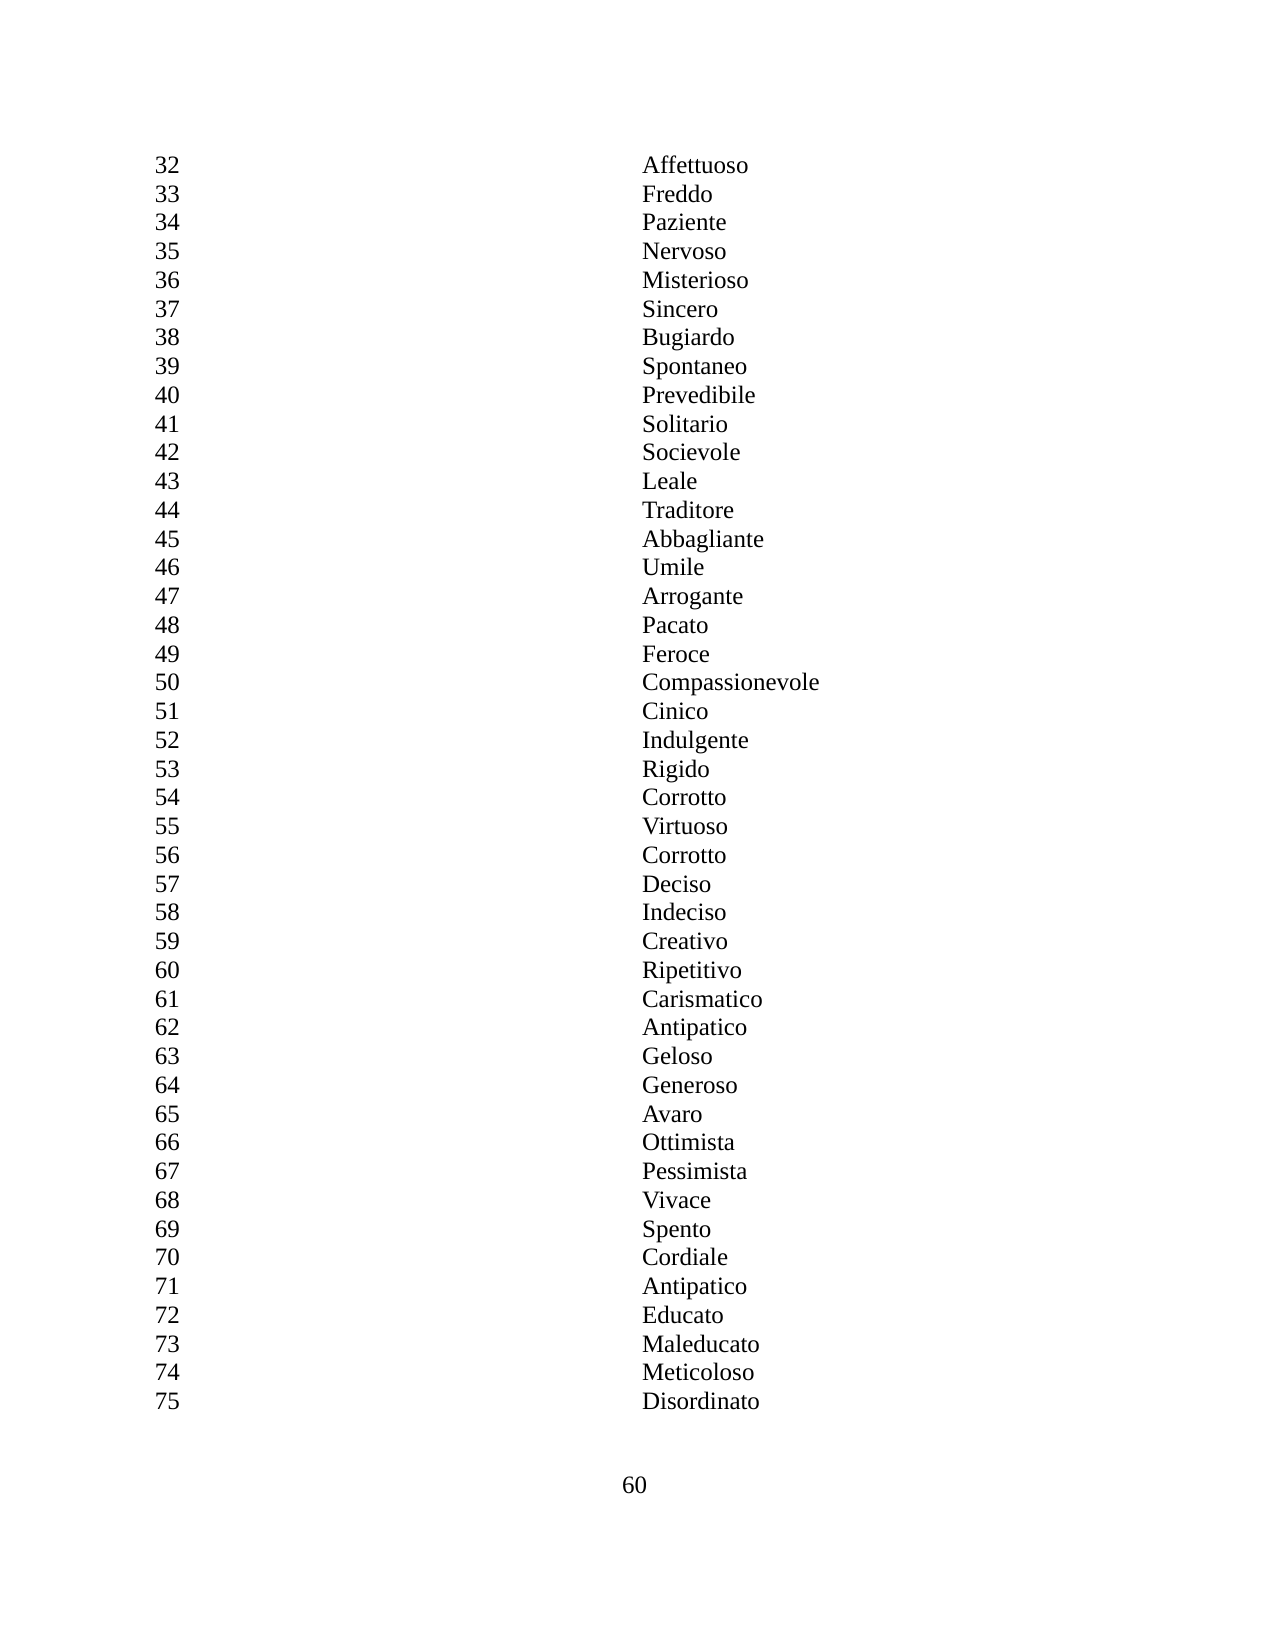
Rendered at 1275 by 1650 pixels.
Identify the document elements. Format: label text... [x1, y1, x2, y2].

table_cell Traditore [638, 495, 1125, 524]
table_cell Antipatico [638, 1013, 1125, 1041]
table_cell 68 [150, 1185, 637, 1214]
table_cell Pessimista [638, 1156, 1125, 1185]
table_cell 38 [150, 323, 637, 351]
table_cell 42 [150, 438, 637, 466]
table_cell Sincero [638, 294, 1125, 322]
table_cell 64 [150, 1070, 637, 1099]
table_cell 49 [150, 639, 637, 667]
table_cell 73 [150, 1329, 637, 1357]
table_cell 46 [150, 553, 637, 581]
table_cell 55 [150, 811, 637, 840]
table_cell Generoso [638, 1070, 1125, 1099]
table_cell 54 [150, 783, 637, 811]
table_cell 35 [150, 236, 637, 265]
table_cell Indeciso [638, 898, 1125, 926]
table_cell Paziente [638, 208, 1125, 236]
table_cell 74 [150, 1358, 637, 1386]
table_cell 65 [150, 1099, 637, 1127]
table_cell Freddo [638, 179, 1125, 207]
table_cell 45 [150, 524, 637, 552]
table_cell 51 [150, 696, 637, 725]
table_cell Spento [638, 1214, 1125, 1242]
table_cell Rigido [638, 754, 1125, 782]
table_cell Spontaneo [638, 351, 1125, 380]
table_cell 58 [150, 898, 637, 926]
table_cell Corrotto [638, 840, 1125, 869]
table_cell 69 [150, 1214, 637, 1242]
table_cell Vivace [638, 1185, 1125, 1214]
table_cell Avaro [638, 1099, 1125, 1127]
table_cell 50 [150, 668, 637, 696]
table_cell Feroce [638, 639, 1125, 667]
table_cell Cordiale [638, 1243, 1125, 1271]
table_cell 43 [150, 466, 637, 495]
table_cell 75 [150, 1386, 637, 1415]
table_cell Carismatico [638, 984, 1125, 1012]
table_cell 47 [150, 581, 637, 610]
table_cell Meticoloso [638, 1358, 1125, 1386]
table_cell Deciso [638, 869, 1125, 897]
table_cell 67 [150, 1156, 637, 1185]
table_cell Creativo [638, 926, 1125, 955]
table_cell 37 [150, 294, 637, 322]
table_cell Antipatico [638, 1271, 1125, 1300]
table_cell 33 [150, 179, 637, 207]
table_cell Nervoso [638, 236, 1125, 265]
table_cell 52 [150, 725, 637, 754]
table_cell 36 [150, 265, 637, 294]
table_cell Geloso [638, 1041, 1125, 1070]
table_cell 48 [150, 610, 637, 639]
table_cell Bugiardo [638, 323, 1125, 351]
table_cell 59 [150, 926, 637, 955]
table_cell Virtuoso [638, 811, 1125, 840]
table_cell 60 [150, 955, 637, 984]
table_cell Pacato [638, 610, 1125, 639]
table_cell Solitario [638, 409, 1125, 437]
table_cell Corrotto [638, 783, 1125, 811]
table_cell Prevedibile [638, 380, 1125, 409]
table_cell 41 [150, 409, 637, 437]
table_cell 39 [150, 351, 637, 380]
table_cell 40 [150, 380, 637, 409]
table_cell Umile [638, 553, 1125, 581]
table_cell 66 [150, 1128, 637, 1156]
table_cell Compassionevole [638, 668, 1125, 696]
table_cell 61 [150, 984, 637, 1012]
table_cell Educato [638, 1300, 1125, 1329]
table_cell Ripetitivo [638, 955, 1125, 984]
table_cell 34 [150, 208, 637, 236]
table_cell 32 [150, 150, 637, 179]
table_cell Abbagliante [638, 524, 1125, 552]
table_cell 56 [150, 840, 637, 869]
table_cell Cinico [638, 696, 1125, 725]
table_cell Disordinato [638, 1386, 1125, 1415]
table_cell Socievole [638, 438, 1125, 466]
table_cell 57 [150, 869, 637, 897]
table_cell 72 [150, 1300, 637, 1329]
table_cell 63 [150, 1041, 637, 1070]
table_cell Indulgente [638, 725, 1125, 754]
table_cell Leale [638, 466, 1125, 495]
table_cell Misterioso [638, 265, 1125, 294]
table_cell Affettuoso [638, 150, 1125, 179]
table_cell 44 [150, 495, 637, 524]
table_cell Ottimista [638, 1128, 1125, 1156]
table_cell 53 [150, 754, 637, 782]
table_cell 62 [150, 1013, 637, 1041]
table_cell Maleducato [638, 1329, 1125, 1357]
table_cell Arrogante [638, 581, 1125, 610]
table_cell 71 [150, 1271, 637, 1300]
table_cell 70 [150, 1243, 637, 1271]
